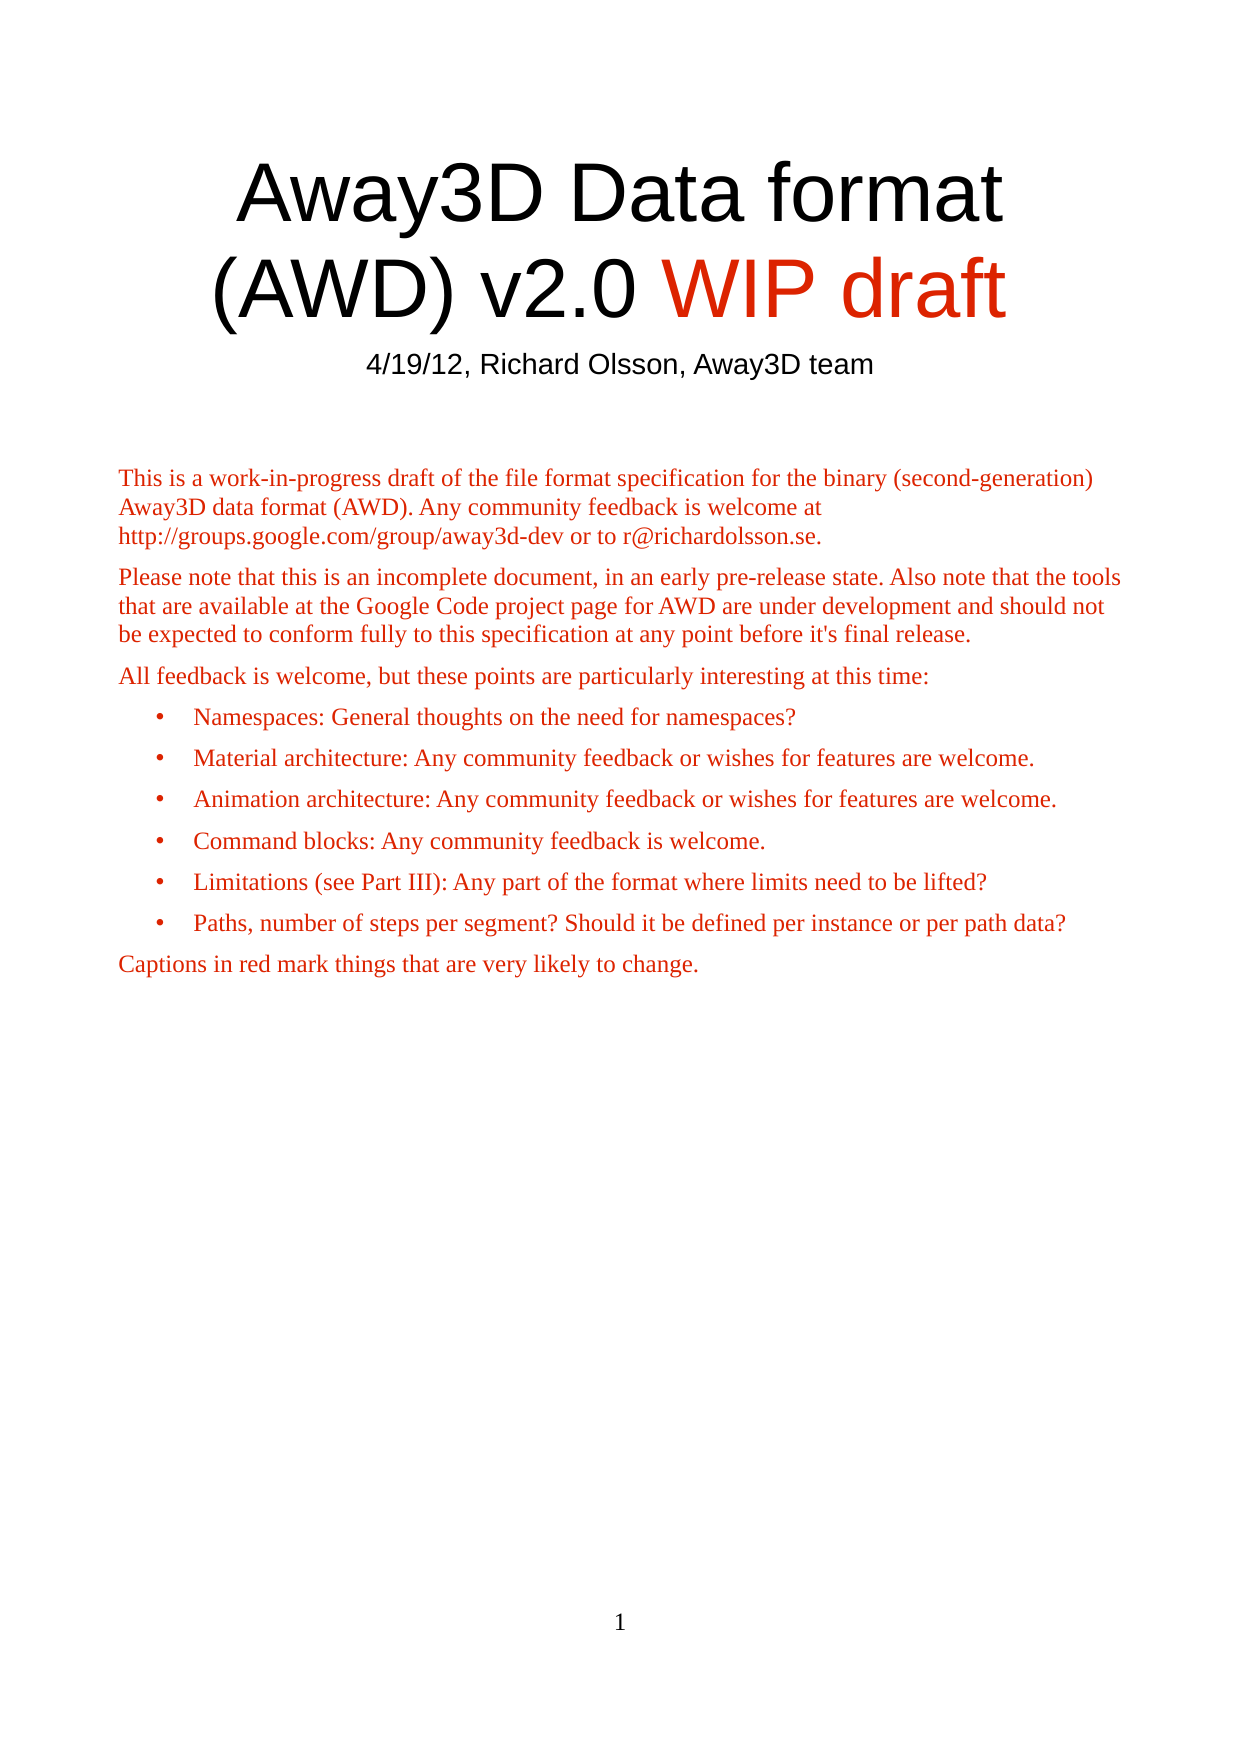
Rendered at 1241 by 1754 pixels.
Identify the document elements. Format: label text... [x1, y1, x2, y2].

list Namespaces: General thoughts on the need for namespaces? [156, 702, 1122, 731]
list Animation architecture: Any community feedback or wishes for features are welcome. [156, 784, 1122, 813]
text Captions in red mark things that are very likely to change. [118, 949, 1122, 978]
text All feedback is welcome, but these points are particularly interesting at this time: [118, 661, 1122, 689]
title Away3D Data format (AWD) v2.0 WIP draft [118, 143, 1122, 335]
list Material architecture: Any community feedback or wishes for features are welcome. [156, 743, 1122, 772]
list Paths, number of steps per segment? Should it be defined per instance or per path data? [156, 908, 1122, 937]
text Please note that this is an incomplete document, in an early pre-release state. Also note that the tools that are available at the Google Code project page for AWD are under development and should not be expected to conform fully to this specification at any point before it's final release. [118, 562, 1122, 648]
list Command blocks: Any community feedback is welcome. [156, 826, 1122, 854]
text This is a work-in-progress draft of the file format specification for the binary (second-generation) Away3D data format (AWD). Any community feedback is welcome at http://groups.google.com/group/away3d-dev or to r@richardolsson.se. [118, 463, 1122, 549]
text 4/19/12, Richard Olsson, Away3D team [118, 347, 1122, 381]
list Limitations (see Part III): Any part of the format where limits need to be lifted? [156, 867, 1122, 896]
